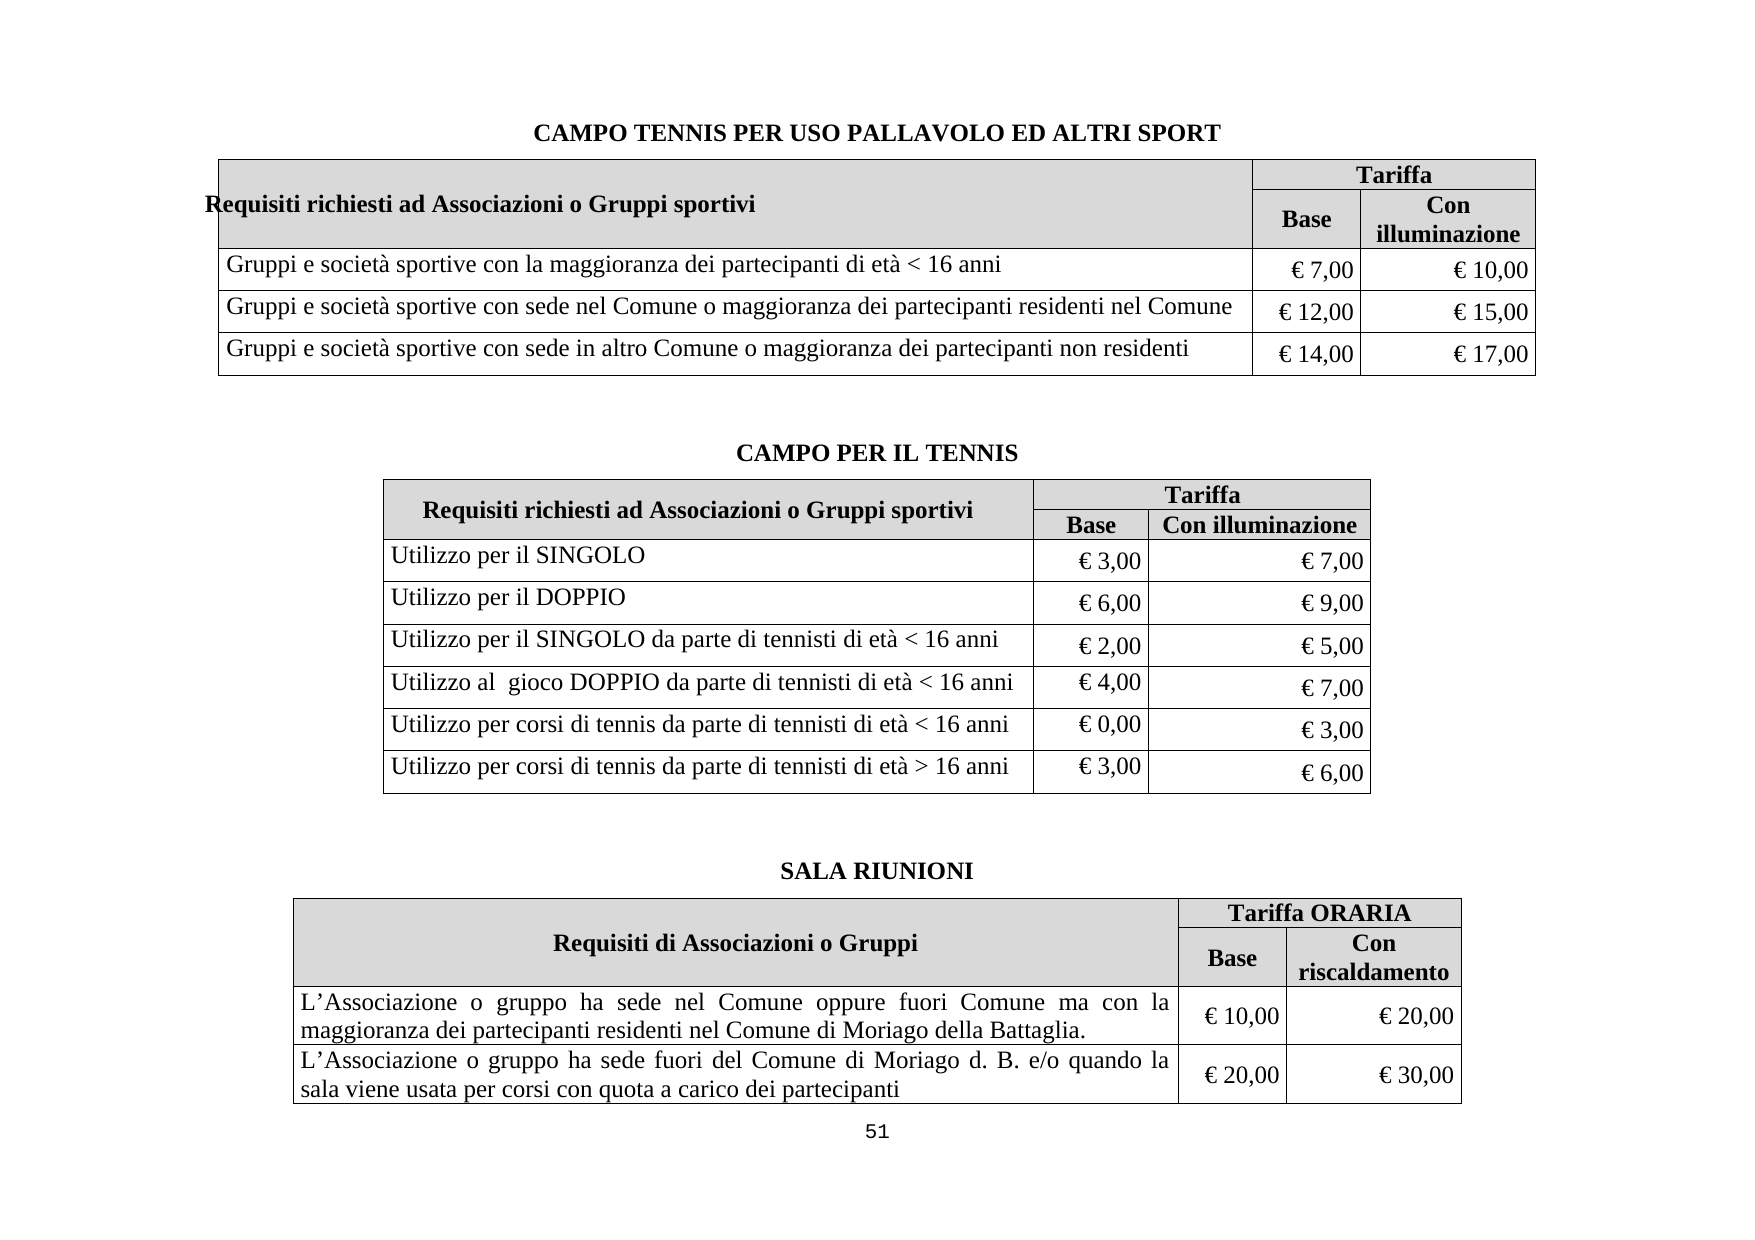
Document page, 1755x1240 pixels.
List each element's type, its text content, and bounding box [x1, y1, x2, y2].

text CAMPO PER IL TENNIS [59, 438, 1695, 467]
table_header Requisiti richiesti ad Associazioni o Gruppi sportivi [384, 480, 1033, 539]
table_cell Con illuminazione [1149, 510, 1370, 539]
table_cell € 5,00 [1149, 625, 1370, 666]
table_cell Utilizzo al gioco DOPPIO da parte di tennisti di età < 16 anni [384, 667, 1033, 708]
table_cell Con riscaldamento [1287, 928, 1461, 986]
table_cell Gruppi e società sportive con sede nel Comune o maggioranza dei partecipanti residenti nel Comune [219, 291, 1252, 332]
table_cell € 14,00 [1253, 333, 1360, 374]
table_cell Con illuminazione [1361, 190, 1535, 248]
table_header Tariffa ORARIA [1179, 899, 1461, 927]
table_cell € 3,00 [1034, 540, 1148, 581]
table_cell € 15,00 [1361, 291, 1535, 332]
table_cell € 7,00 [1149, 667, 1370, 708]
table_header Tariffa [1034, 480, 1370, 509]
table_cell Base [1034, 510, 1148, 539]
table_cell € 6,00 [1034, 582, 1148, 623]
table_cell € 20,00 [1287, 987, 1461, 1044]
table_cell € 17,00 [1361, 333, 1535, 374]
table_header Requisiti di Associazioni o Gruppi [294, 899, 1178, 986]
table_cell Gruppi e società sportive con sede in altro Comune o maggioranza dei partecipanti non residenti [219, 333, 1252, 374]
table_cell € 3,00 [1034, 751, 1148, 793]
table_cell € 12,00 [1253, 291, 1360, 332]
table_cell € 20,00 [1179, 1045, 1286, 1103]
table_cell Utilizzo per il DOPPIO [384, 582, 1033, 623]
table_cell € 3,00 [1149, 709, 1370, 750]
table_header Requisiti richiesti ad Associazioni o Gruppi sportivi [219, 160, 1252, 248]
table_cell Utilizzo per il SINGOLO [384, 540, 1033, 581]
table_cell L’Associazione o gruppo ha sede fuori del Comune di Moriago d. B. e/o quando la sala viene usata per corsi con quota a carico dei partecipanti [294, 1045, 1178, 1103]
table_cell € 7,00 [1253, 249, 1360, 290]
table_cell € 30,00 [1287, 1045, 1461, 1103]
table_cell L’Associazione o gruppo ha sede nel Comune oppure fuori Comune ma con la maggioranza dei partecipanti residenti nel Comune di Moriago della Battaglia. [294, 987, 1178, 1044]
table_header Tariffa [1253, 160, 1535, 189]
table_cell € 0,00 [1034, 709, 1148, 750]
table_cell Utilizzo per corsi di tennis da parte di tennisti di età > 16 anni [384, 751, 1033, 793]
table_cell € 2,00 [1034, 625, 1148, 666]
table_cell Utilizzo per il SINGOLO da parte di tennisti di età < 16 anni [384, 625, 1033, 666]
table_cell € 7,00 [1149, 540, 1370, 581]
table_cell € 10,00 [1179, 987, 1286, 1044]
table_cell € 4,00 [1034, 667, 1148, 708]
table_cell € 10,00 [1361, 249, 1535, 290]
table_cell Utilizzo per corsi di tennis da parte di tennisti di età < 16 anni [384, 709, 1033, 750]
table_cell Base [1253, 190, 1360, 248]
table_cell Gruppi e società sportive con la maggioranza dei partecipanti di età < 16 anni [219, 249, 1252, 290]
text CAMPO TENNIS PER USO PALLAVOLO ED ALTRI SPORT [59, 118, 1695, 147]
table_cell € 9,00 [1149, 582, 1370, 623]
table_cell Base [1179, 928, 1286, 986]
text SALA RIUNIONI [59, 856, 1695, 885]
table_cell € 6,00 [1149, 751, 1370, 793]
